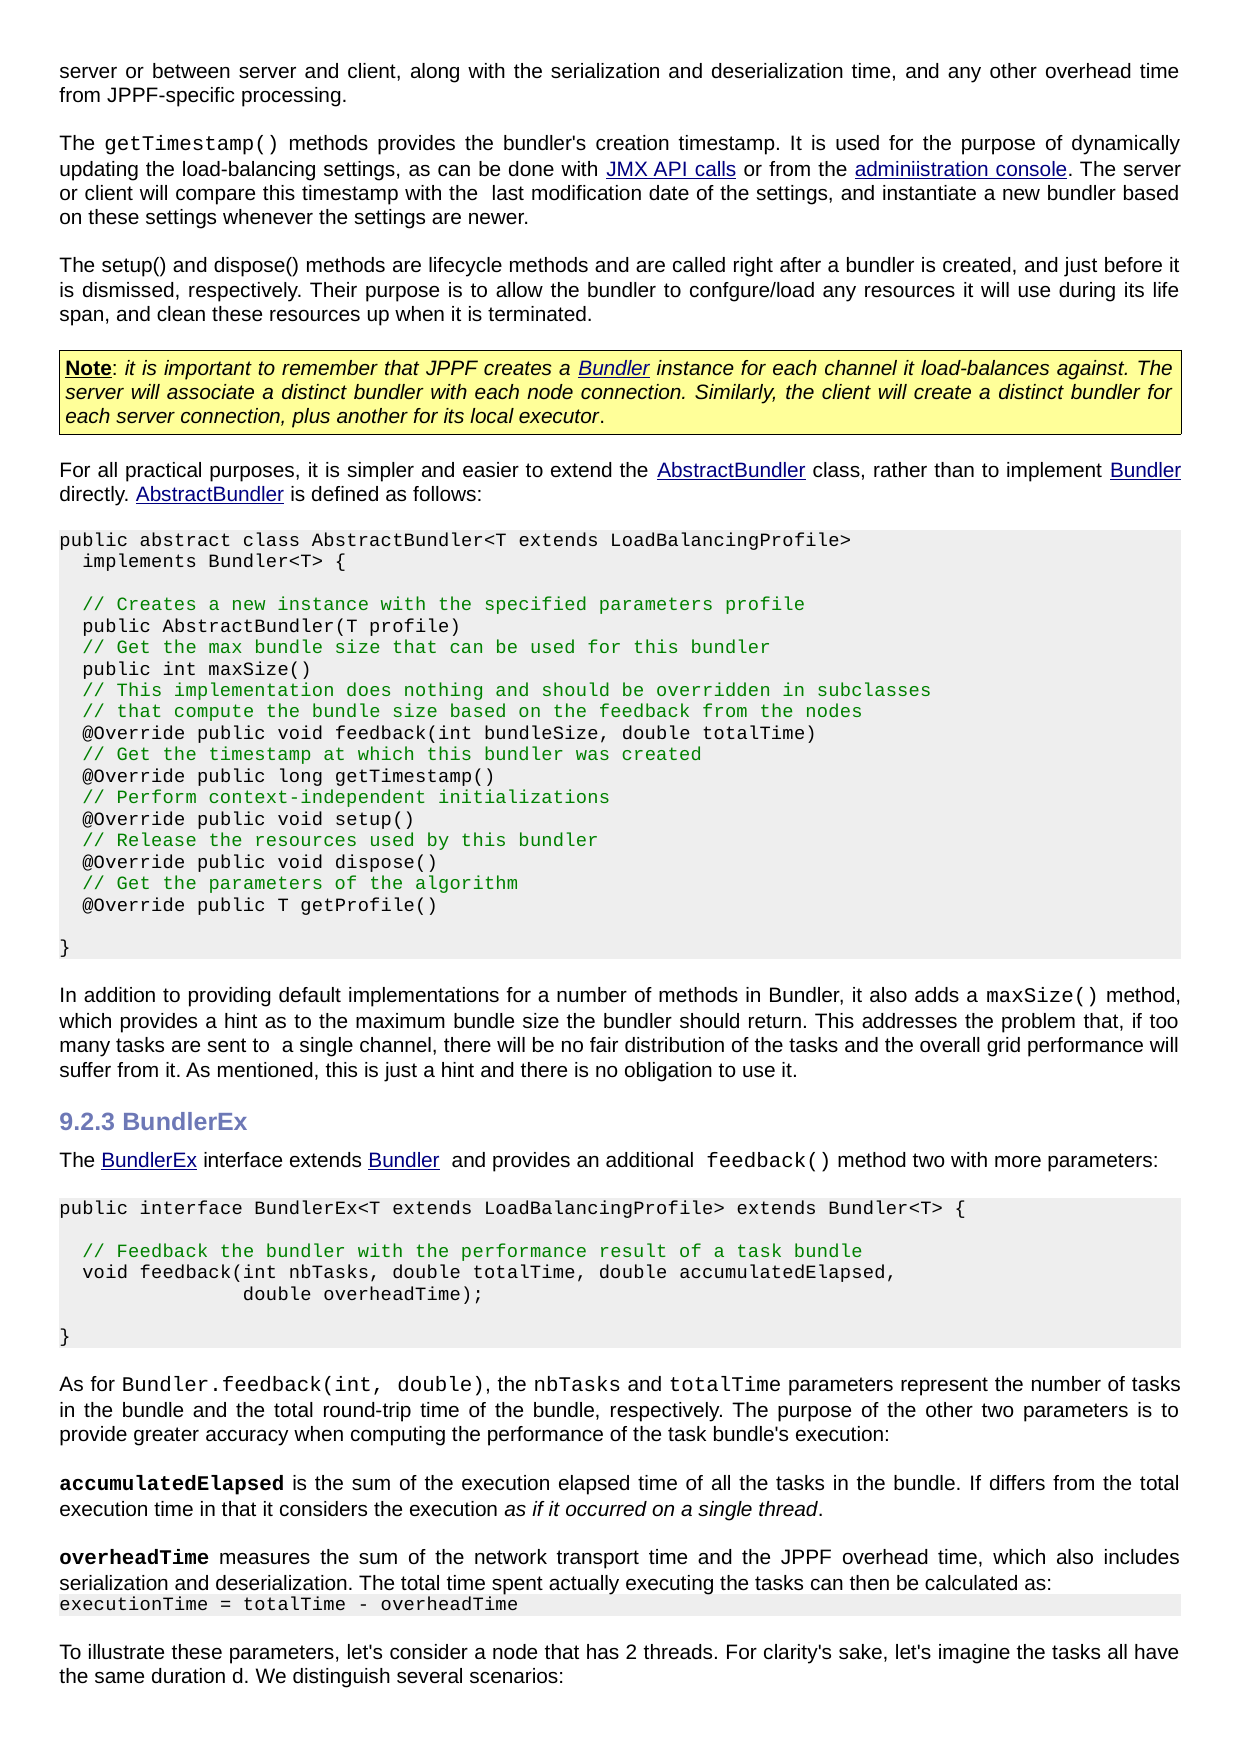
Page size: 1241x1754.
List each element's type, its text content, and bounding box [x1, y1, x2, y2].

subtitle BundlerEx [59, 1107, 1181, 1136]
text double overheadTime); [59, 1284, 1181, 1305]
text implements Bundler<T> { [59, 552, 1181, 573]
text The getTimestamp() methods provides the bundler's creation timestamp. It is used for the purpose of dynamically updating the load-balancing settings, as can be done with JMX API calls or from the adminiistration console. The server or client will compare this timestamp with the last modification date of the settings, and instantiate a new bundler based on these settings whenever the settings are newer. [59, 131, 1181, 229]
text @Override public void setup() [59, 809, 1181, 831]
text executionTime = totalTime - overheadTime [59, 1594, 1181, 1616]
text public AbstractBundler(T profile) [59, 616, 1181, 637]
text public interface BundlerEx<T extends LoadBalancingProfile> extends Bundler<T> { [59, 1198, 1181, 1219]
text // Perform context-independent initializations [59, 788, 1181, 809]
text void feedback(int nbTasks, double totalTime, double accumulatedElapsed, [59, 1262, 1181, 1284]
text Note: it is important to remember that JPPF creates a Bundler instance for each channel it load-balances against. The server will associate a distinct bundler with each node connection. Similarly, the client will create a distinct bundler for each server connection, plus another for its local executor. [60, 351, 1181, 434]
text // This implementation does nothing and should be overridden in subclasses [59, 680, 1181, 702]
text @Override public void feedback(int bundleSize, double totalTime) [59, 723, 1181, 745]
text @Override public void dispose() [59, 852, 1181, 873]
text overheadTime measures the sum of the network transport time and the JPPF overhead time, which also includes serialization and deserialization. The total time spent actually executing the tasks can then be calculated as: [59, 1544, 1181, 1594]
text } [59, 938, 1181, 959]
text // Get the max bundle size that can be used for this bundler [59, 637, 1181, 659]
text // Release the resources used by this bundler [59, 831, 1181, 852]
text To illustrate these parameters, let's consider a node that has 2 threads. For clarity's sake, let's imagine the tasks all have the same duration d. We distinguish several scenarios: [59, 1640, 1181, 1688]
text In addition to providing default implementations for a number of methods in Bundler, it also adds a maxSize() method, which provides a hint as to the maximum bundle size the bundler should return. This addresses the problem that, if too many tasks are sent to a single channel, there will be no fair distribution of the tasks and the overall grid performance will suffer from it. As mentioned, this is just a hint and there is no obligation to use it. [59, 983, 1181, 1082]
text @Override public long getTimestamp() [59, 766, 1181, 788]
text public abstract class AbstractBundler<T extends LoadBalancingProfile> [59, 530, 1181, 552]
text // Feedback the bundler with the performance result of a task bundle [59, 1241, 1181, 1262]
text public int maxSize() [59, 659, 1181, 680]
text @Override public T getProfile() [59, 895, 1181, 916]
text accumulatedElapsed is the sum of the execution elapsed time of all the tasks in the bundle. If differs from the total execution time in that it considers the execution as if it occurred on a single thread. [59, 1471, 1181, 1521]
text } [59, 1327, 1181, 1348]
text // Get the parameters of the algorithm [59, 873, 1181, 895]
text // that compute the bundle size based on the feedback from the nodes [59, 702, 1181, 723]
text // Creates a new instance with the specified parameters profile [59, 594, 1181, 616]
text For all practical purposes, it is simpler and easier to extend the AbstractBundler class, rather than to implement Bundler directly. AbstractBundler is defined as follows: [59, 458, 1181, 506]
text The setup() and dispose() methods are lifecycle methods and are called right after a bundler is created, and just before it is dismissed, respectively. Their purpose is to allow the bundler to confgure/load any resources it will use during its life span, and clean these resources up when it is terminated. [59, 253, 1181, 326]
text server or between server and client, along with the serialization and deserialization time, and any other overhead time from JPPF-specific processing. [59, 59, 1181, 107]
text As for Bundler.feedback(int, double), the nbTasks and totalTime parameters represent the number of tasks in the bundle and the total round-trip time of the bundle, respectively. The purpose of the other two parameters is to provide greater accuracy when computing the performance of the task bundle's execution: [59, 1372, 1181, 1446]
text // Get the timestamp at which this bundler was created [59, 745, 1181, 766]
text The BundlerEx interface extends Bundler and provides an additional feedback() method two with more parameters: [59, 1148, 1181, 1174]
